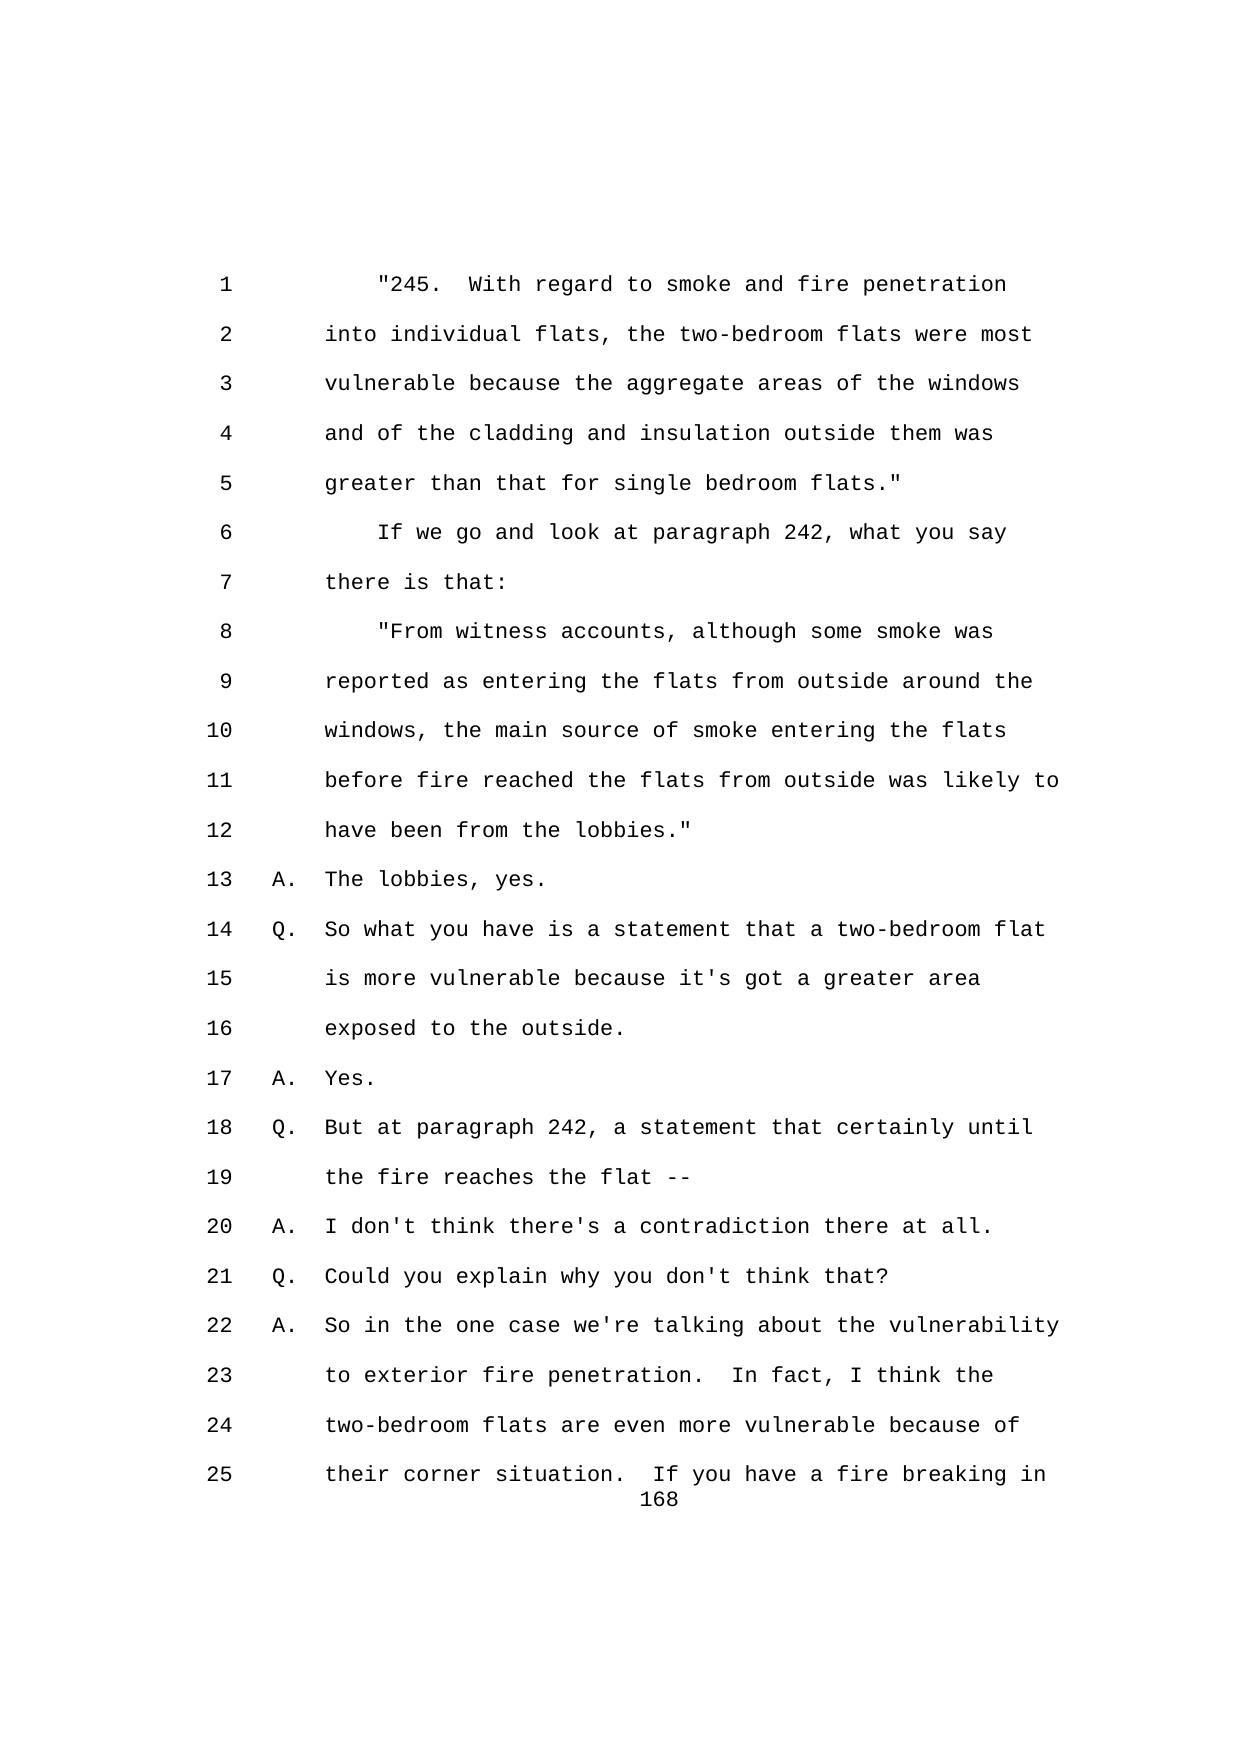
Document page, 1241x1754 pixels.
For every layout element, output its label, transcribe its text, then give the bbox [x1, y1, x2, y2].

text 23 to exterior fire penetration. In fact, I think the [75, 1364, 1165, 1389]
text 24 two-bedroom flats are even more vulnerable because of [75, 1414, 1165, 1438]
text 6 If we go and look at paragraph 242, what you say [75, 521, 1165, 546]
text 2 into individual flats, the two-bedroom flats were most [75, 323, 1165, 348]
text 4 and of the cladding and insulation outside them was [75, 422, 1165, 447]
text 19 the fire reaches the flat -- [75, 1166, 1165, 1191]
text 12 have been from the lobbies." [75, 819, 1165, 843]
text 15 is more vulnerable because it's got a greater area [75, 967, 1165, 992]
text 25 their corner situation. If you have a fire breaking in [75, 1463, 1165, 1488]
text 20 A. I don't think there's a contradiction there at all. [75, 1215, 1165, 1240]
text 13 A. The lobbies, yes. [75, 868, 1165, 893]
text 9 reported as entering the flats from outside around the [75, 670, 1165, 695]
text 168 [75, 1488, 1165, 1513]
text 22 A. So in the one case we're talking about the vulnerability [75, 1314, 1165, 1339]
text 11 before fire reached the flats from outside was likely to [75, 769, 1165, 794]
text 1 "245. With regard to smoke and fire penetration [75, 273, 1165, 298]
text 3 vulnerable because the aggregate areas of the windows [75, 372, 1165, 397]
text 14 Q. So what you have is a statement that a two-bedroom flat [75, 918, 1165, 943]
text 5 greater than that for single bedroom flats." [75, 472, 1165, 496]
text 10 windows, the main source of smoke entering the flats [75, 719, 1165, 744]
text 16 exposed to the outside. [75, 1017, 1165, 1042]
text 17 A. Yes. [75, 1067, 1165, 1091]
text 21 Q. Could you explain why you don't think that? [75, 1265, 1165, 1290]
text 7 there is that: [75, 571, 1165, 596]
text 8 "From witness accounts, although some smoke was [75, 620, 1165, 645]
text 18 Q. But at paragraph 242, a statement that certainly until [75, 1116, 1165, 1141]
